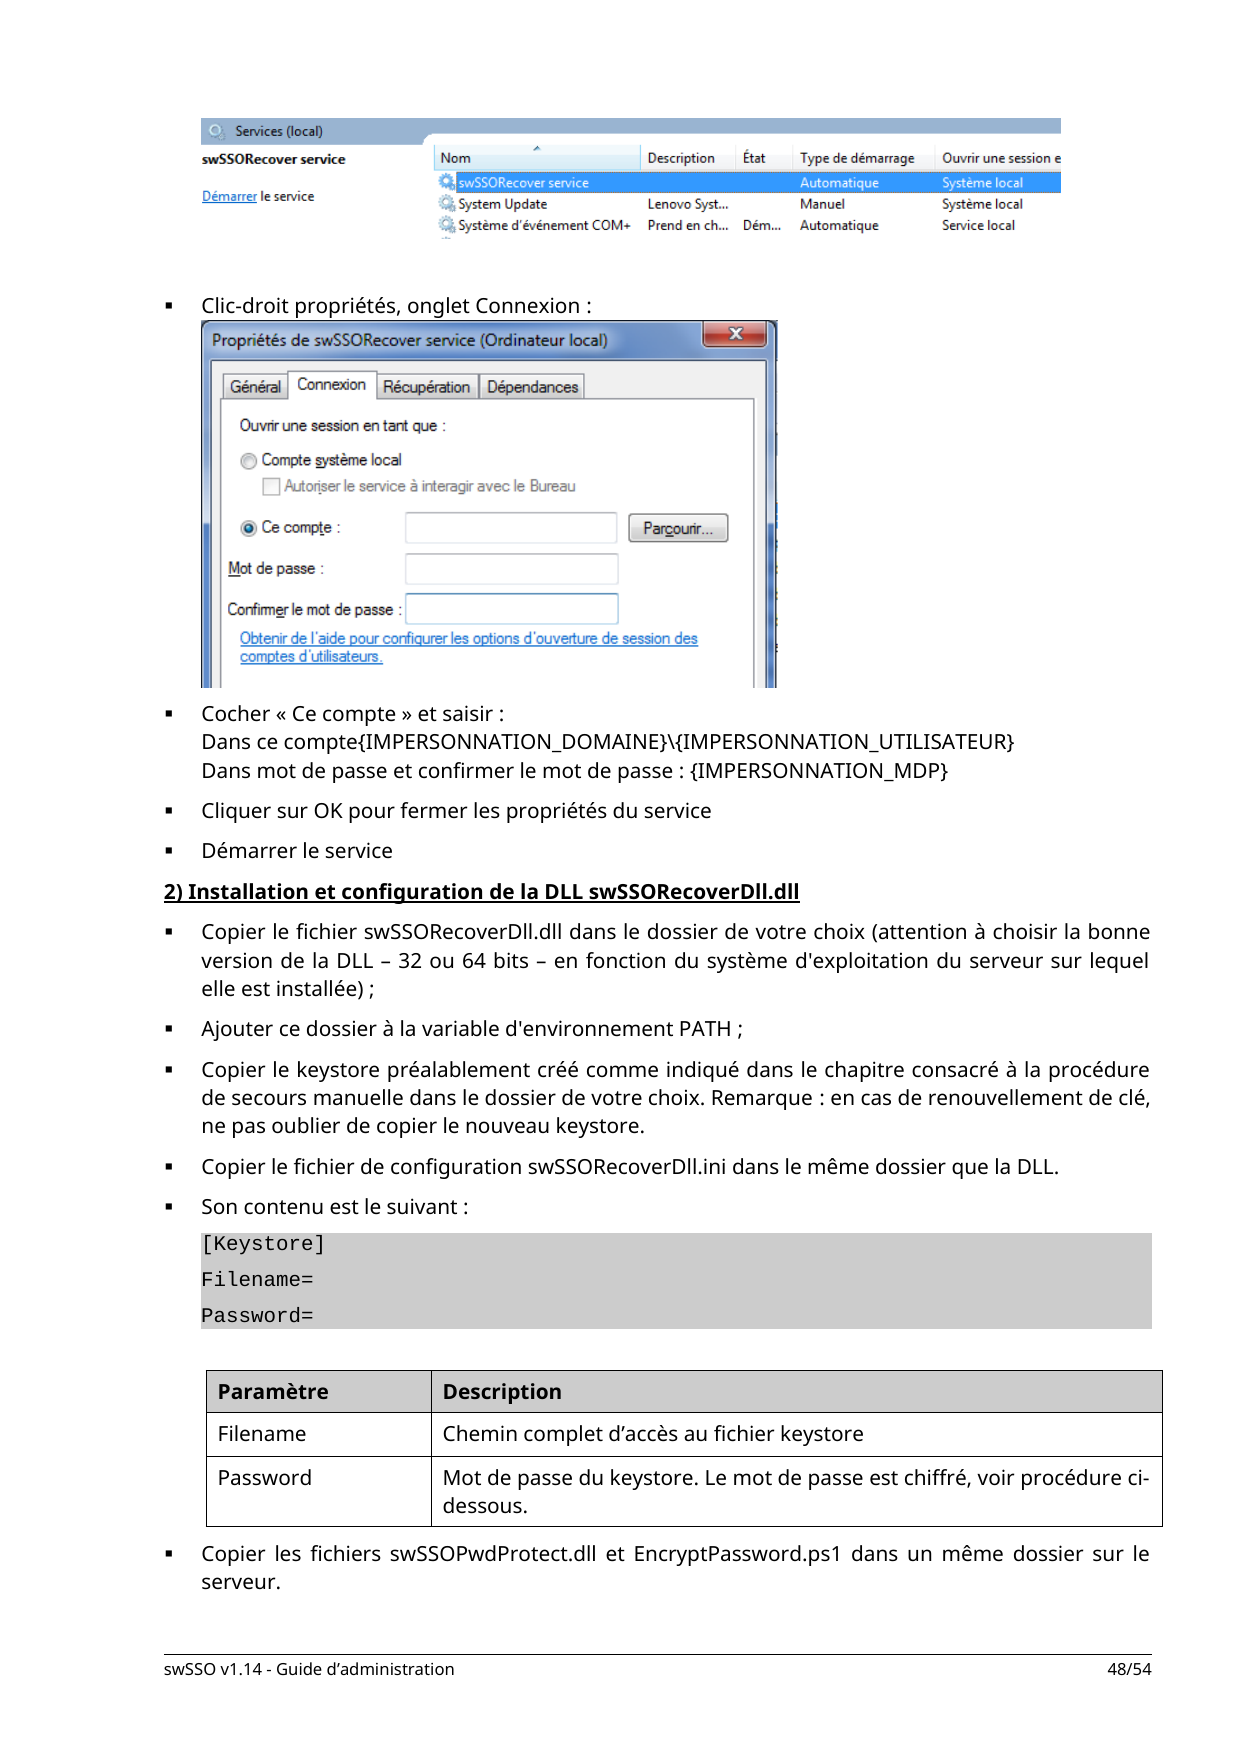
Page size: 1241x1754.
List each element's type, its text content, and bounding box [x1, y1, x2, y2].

list Cliquer sur OK pour fermer les propriétés du service [164, 796, 1152, 824]
list Son contenu est le suivant : [164, 1192, 1152, 1220]
table_cell Filename [207, 1413, 431, 1456]
table_cell Mot de passe du keystore. Le mot de passe est chiffré, voir procédure ci-dessous. [432, 1457, 1162, 1526]
table_cell Chemin complet d’accès au fichier keystore [432, 1413, 1162, 1456]
text Dans mot de passe et confirmer le mot de passe : {IMPERSONNATION_MDP} [201, 756, 1152, 784]
text Dans ce compte{IMPERSONNATION_DOMAINE}\{IMPERSONNATION_UTILISATEUR} [201, 727, 1152, 756]
text [Keystore] [201, 1233, 1152, 1257]
text Password= [201, 1305, 1152, 1329]
picture [201, 118, 1061, 239]
list Copier le fichier swSSORecoverDll.dll dans le dossier de votre choix (attention à choisir la bonne version de la DLL – 32 ou 64 bits – en fonction du système d'exploitation du serveur sur lequel elle est installée) ; [164, 917, 1152, 1003]
list Copier les fichiers swSSOPwdProtect.dll et EncryptPassword.ps1 dans un même dossier sur le serveur. [164, 1539, 1152, 1596]
text 2) Installation et configuration de la DLL swSSORecoverDll.dll [164, 877, 1152, 906]
picture [201, 320, 778, 688]
table_header Paramètre [207, 1371, 431, 1412]
table_header Description [432, 1371, 1162, 1412]
list Clic-droit propriétés, onglet Connexion : [164, 292, 1152, 320]
list Ajouter ce dossier à la variable d'environnement PATH ; [164, 1014, 1152, 1043]
list Démarrer le service [164, 836, 1152, 865]
table_cell Password [207, 1457, 431, 1526]
list Copier le fichier de configuration swSSORecoverDll.ini dans le même dossier que la DLL. [164, 1152, 1152, 1180]
list Copier le keystore préalablement créé comme indiqué dans le chapitre consacré à la procédure de secours manuelle dans le dossier de votre choix. Remarque : en cas de renouvellement de clé, ne pas oublier de copier le nouveau keystore. [164, 1055, 1152, 1140]
list Cocher « Ce compte » et saisir : [164, 699, 1152, 727]
text Filename= [201, 1269, 1152, 1293]
